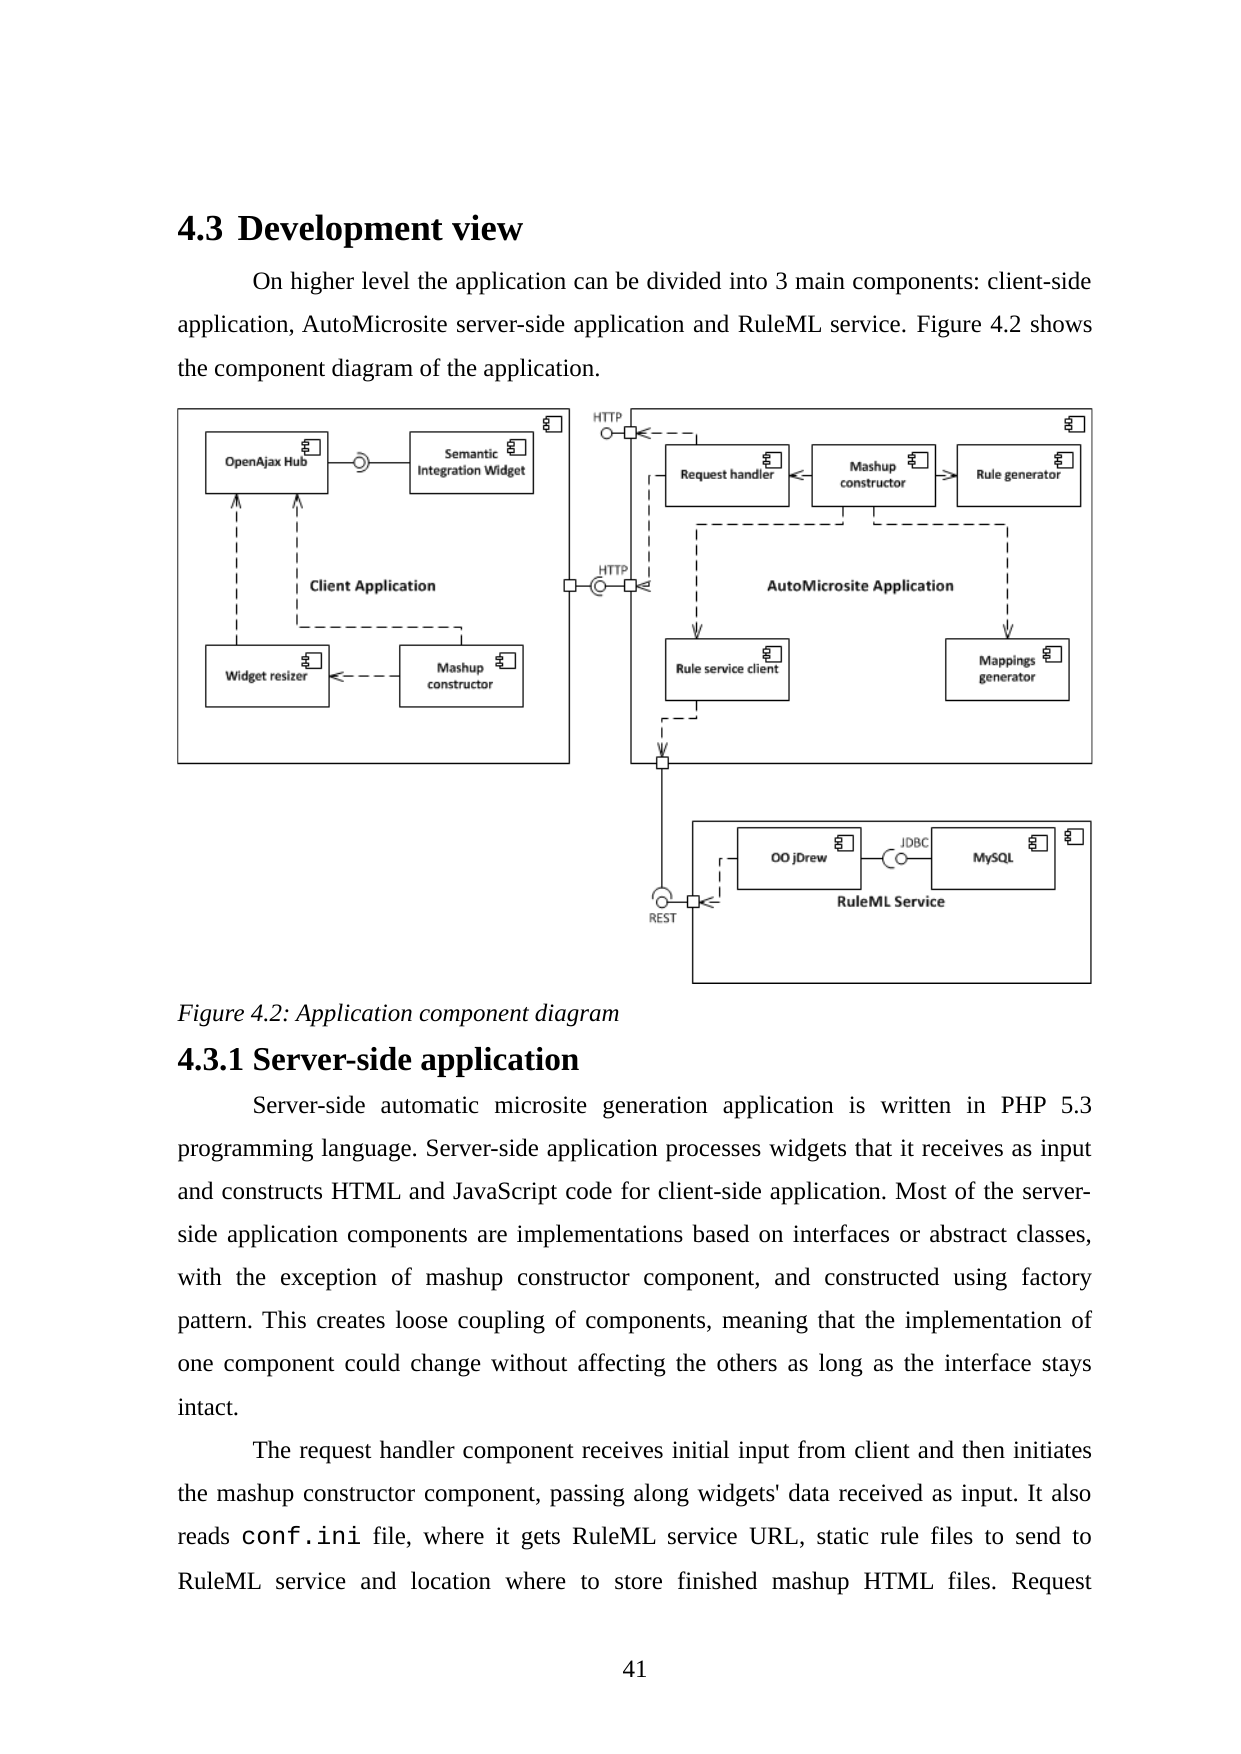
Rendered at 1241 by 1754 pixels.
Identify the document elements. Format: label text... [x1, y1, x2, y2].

subtitle Development view [177, 206, 1093, 248]
text The request handler component receives initial input from client and then initiates the mashup constructor component, passing along widgets' data received as input. It also reads conf.ini file, where it gets RuleML service URL, static rule files to send to RuleML service and location where to store finished mashup HTML files. Request [177, 1435, 1093, 1595]
text On higher level the application can be divided into 3 main components: client-side application, AutoMicrosite server-side application and RuleML service. Figure 4.2 shows the component diagram of the application. [177, 266, 1093, 381]
picture [177, 407, 1093, 984]
text Server-side automatic microsite generation application is written in PHP 5.3 programming language. Server-side application processes widgets that it receives as input and constructs HTML and JavaScript code for client-side application. Most of the server-side application components are implementations based on interfaces or abstract classes, with the exception of mashup constructor component, and constructed using factory pattern. This creates loose coupling of components, meaning that the implementation of one component could change without affecting the others as long as the interface stays intact. [177, 1090, 1093, 1420]
subtitle Server-side application [177, 1027, 1093, 1077]
text Figure 4.2: Application component diagram [177, 984, 1093, 1027]
